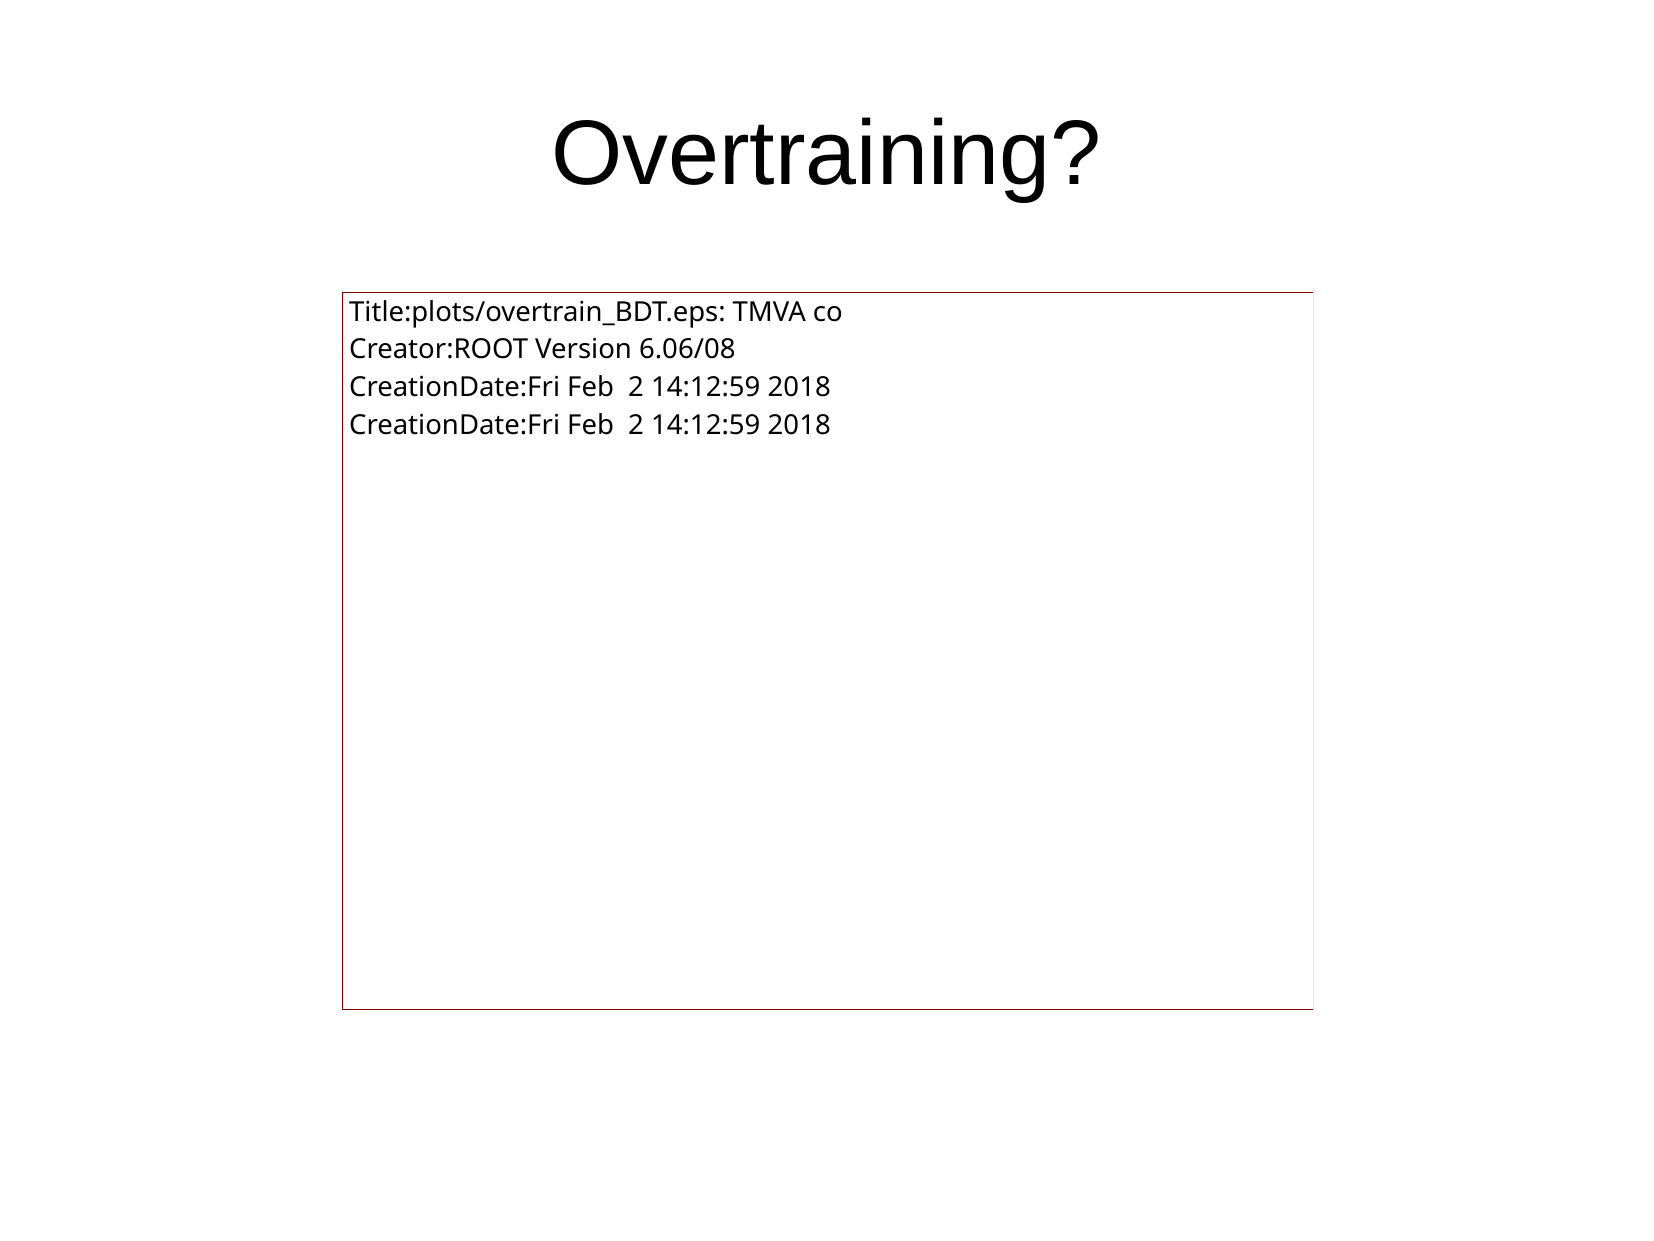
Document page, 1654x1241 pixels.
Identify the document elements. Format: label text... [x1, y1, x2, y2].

title Overtraining? [82, 49, 1571, 257]
picture [340, 290, 1314, 1010]
